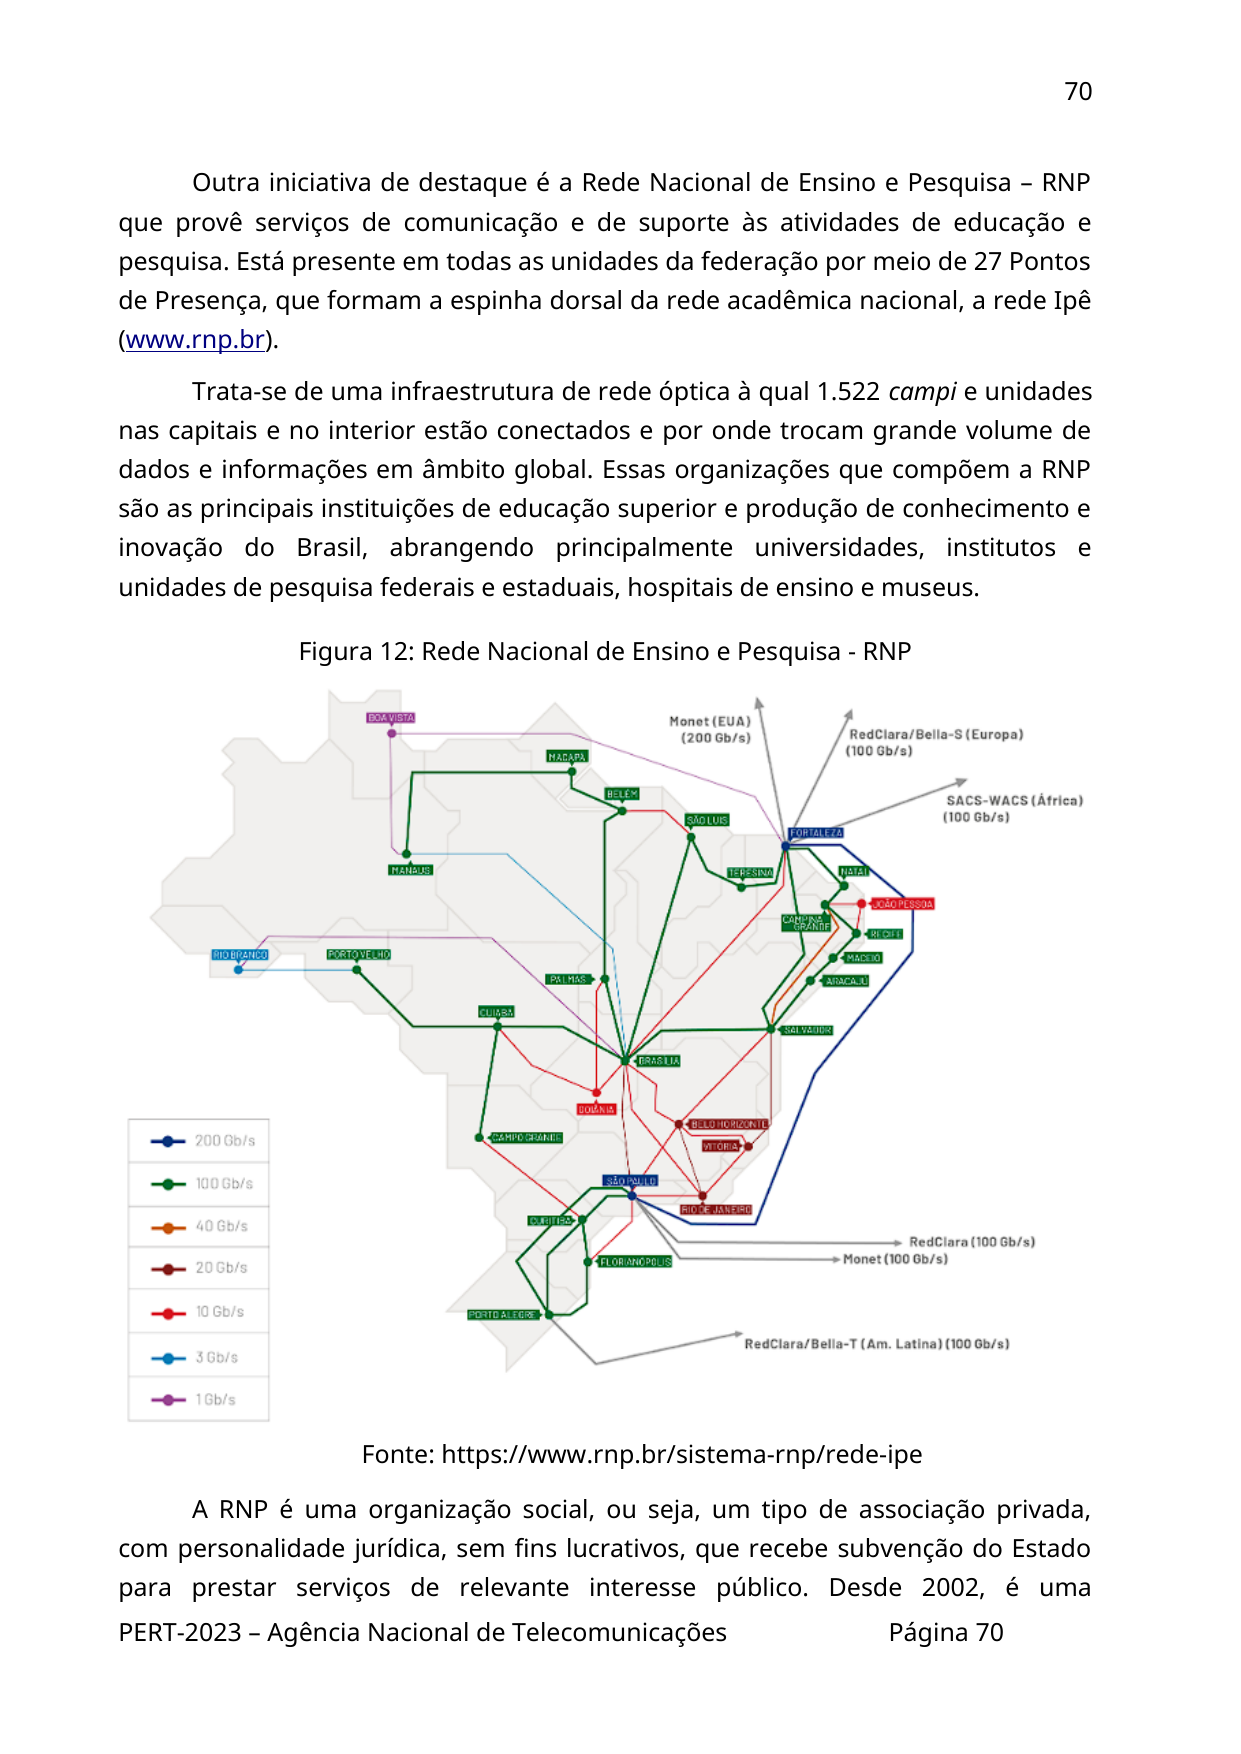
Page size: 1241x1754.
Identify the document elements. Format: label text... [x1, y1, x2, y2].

subtitle Figura 12: Rede Nacional de Ensino e Pesquisa - RNP [118, 633, 1093, 672]
text Fonte: https://www.rnp.br/sistema-rnp/rede-ipe [118, 1437, 1093, 1471]
text A RNP é uma organização social, ou seja, um tipo de associação privada, com personalidade jurídica, sem fins lucrativos, que recebe subvenção do Estado para prestar serviços de relevante interesse público. Desde 2002, é uma [118, 1492, 1093, 1604]
text Trata-se de uma infraestrutura de rede óptica à qual 1.522 campi e unidades nas capitais e no interior estão conectados e por onde trocam grande volume de dados e informações em âmbito global. Essas organizações que compõem a RNP são as principais instituições de educação superior e produção de conhecimento e inovação do Brasil, abrangendo principalmente universidades, institutos e unidades de pesquisa federais e estaduais, hospitais de ensino e museus. [118, 373, 1093, 603]
text Outra iniciativa de destaque é a Rede Nacional de Ensino e Pesquisa – RNP que provê serviços de comunicação e de suporte às atividades de educação e pesquisa. Está presente em todas as unidades da federação por meio de 27 Pontos de Presença, que formam a espinha dorsal da rede acadêmica nacional, a rede Ipê (www.rnp.br). [118, 165, 1093, 356]
